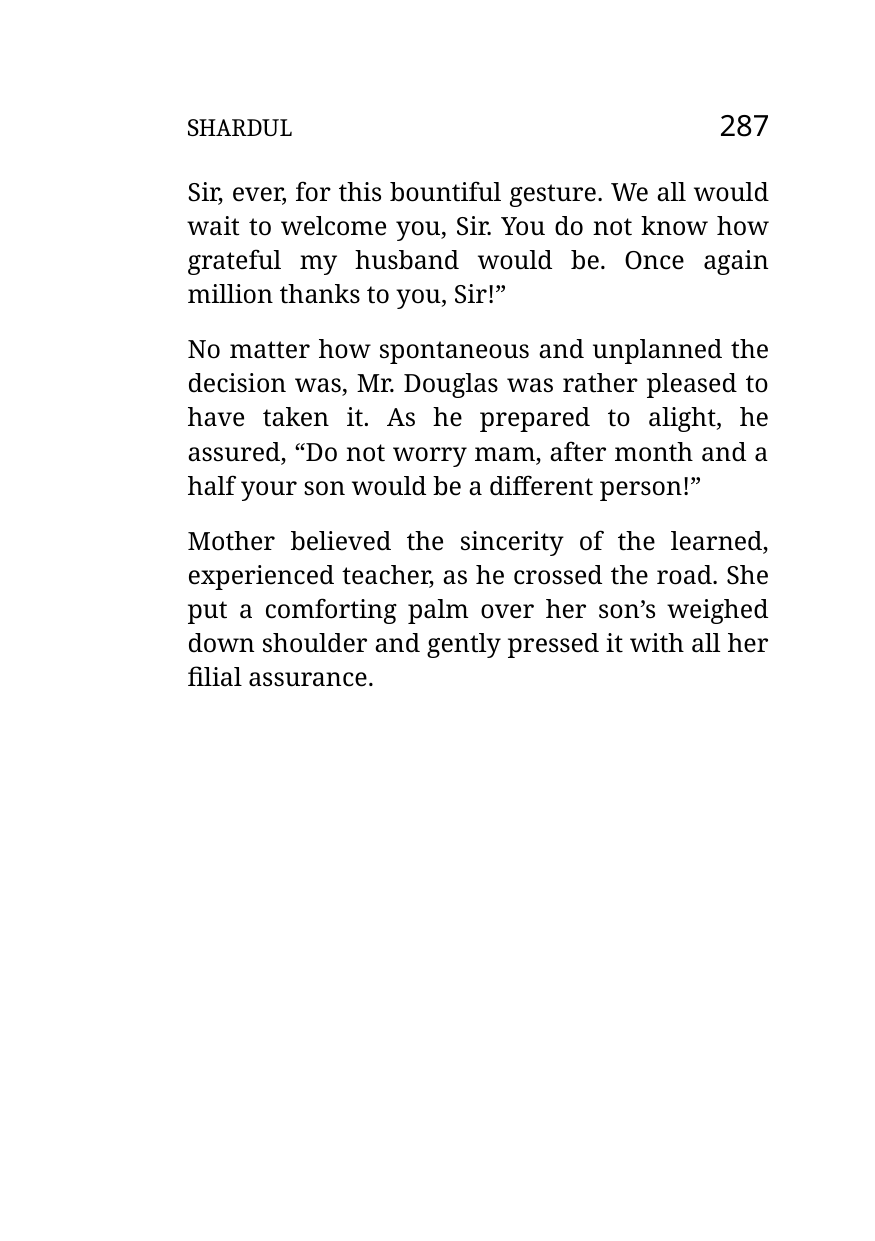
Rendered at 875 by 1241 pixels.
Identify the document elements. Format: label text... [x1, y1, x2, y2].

text No matter how spontaneous and unplanned the decision was, Mr. Douglas was rather pleased to have taken it. As he prepared to alight, he assured, “Do not worry mam, after month and a half your son would be a different person!” [187, 332, 769, 502]
text Mother believed the sincerity of the learned, experienced teacher, as he crossed the road. She put a comforting palm over her son’s weighed down shoulder and gently pressed it with all her filial assurance. [187, 523, 769, 694]
text Sir, ever, for this bountiful gesture. We all would wait to welcome you, Sir. You do not know how grateful my husband would be. Once again million thanks to you, Sir!” [187, 175, 769, 311]
